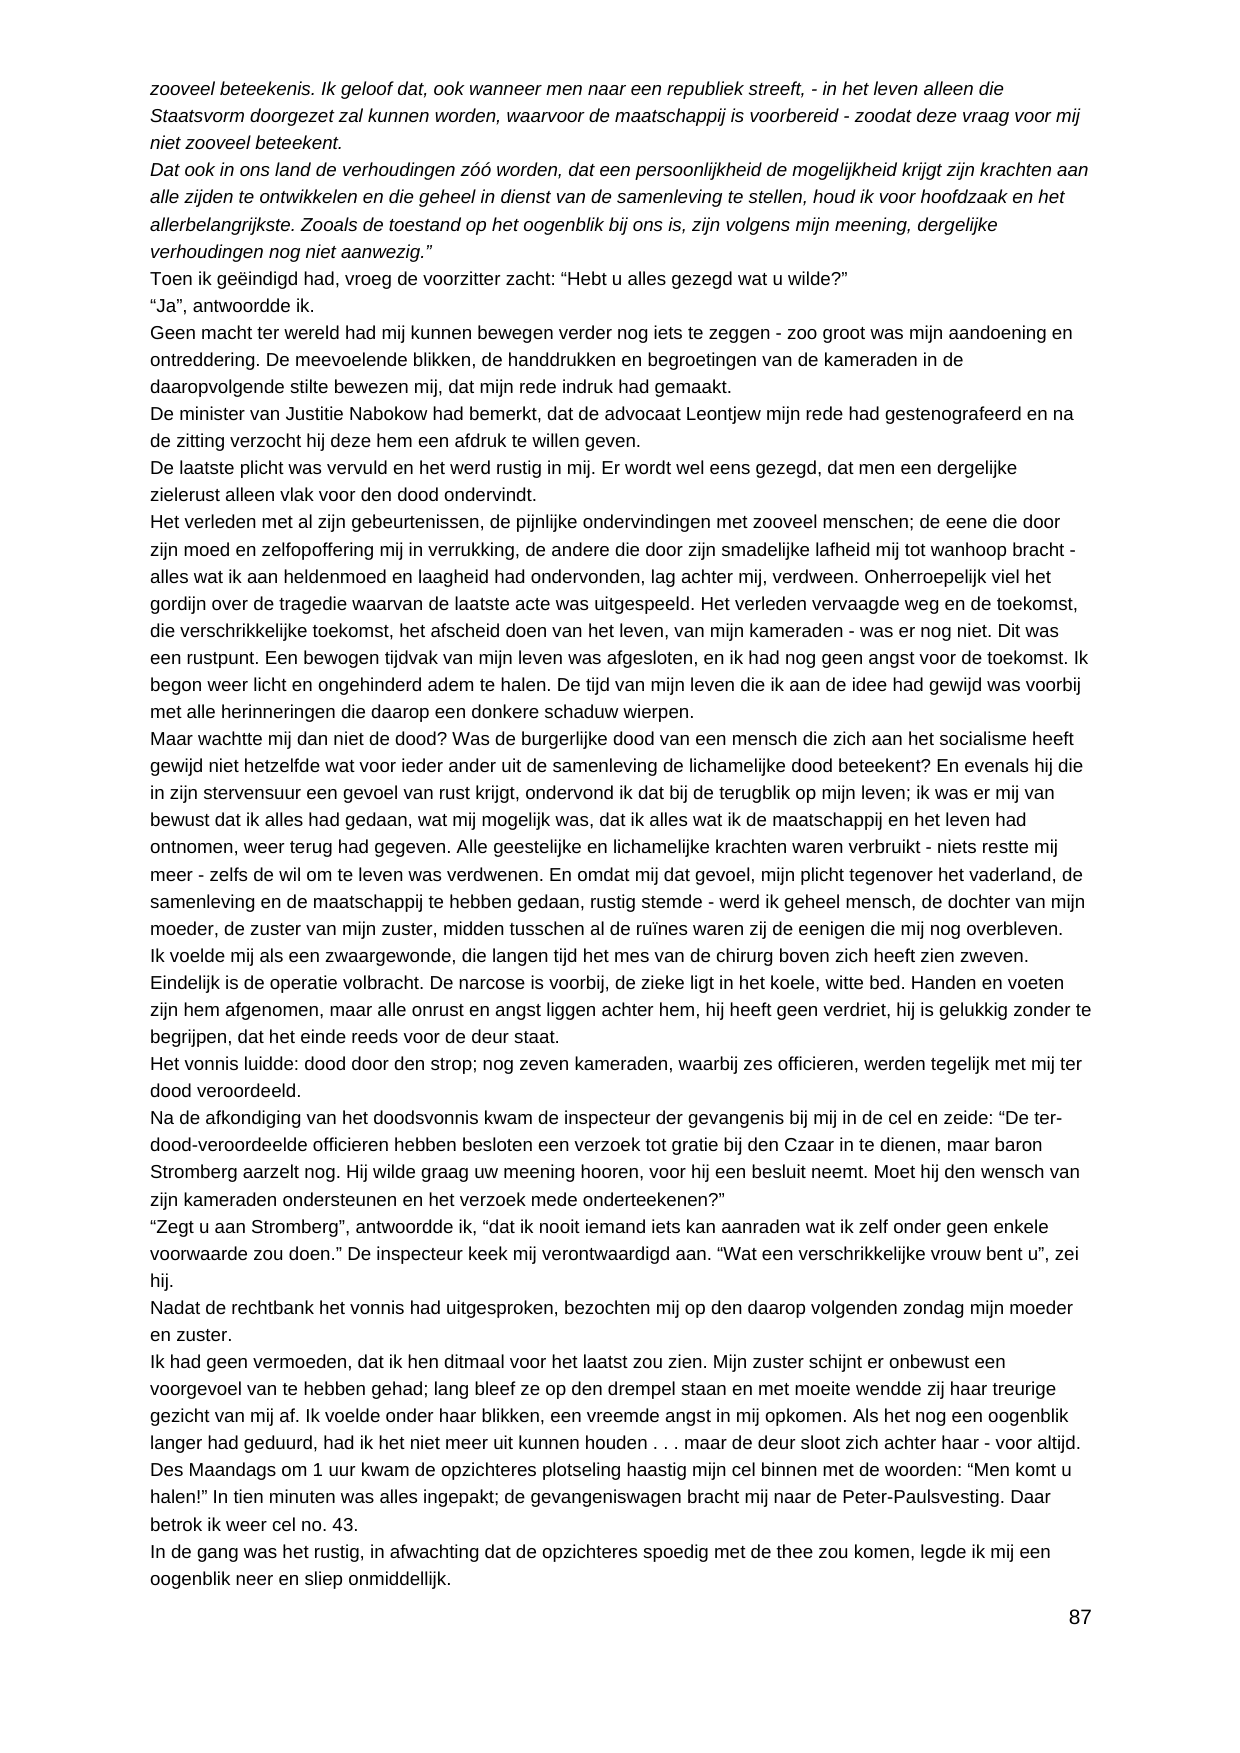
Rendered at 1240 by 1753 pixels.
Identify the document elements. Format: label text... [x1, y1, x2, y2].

text Des Maandags om 1 uur kwam de opzichteres plotseling haastig mijn cel binnen met de woorden: “Men komt u halen!” In tien minuten was alles ingepakt; de gevangeniswagen bracht mij naar de Peter-Paulsvesting. Daar betrok ik weer cel no. 43. [150, 1455, 1092, 1536]
text Het verleden met al zijn gebeurtenissen, de pijnlijke ondervindingen met zooveel menschen; de eene die door zijn moed en zelfopoffering mij in verrukking, de andere die door zijn smadelijke lafheid mij tot wanhoop bracht - alles wat ik aan heldenmoed en laagheid had ondervonden, lag achter mij, verdween. Onherroepelijk viel het gordijn over de tragedie waarvan de laatste acte was uitgespeeld. Het verleden vervaagde weg en de toekomst, die verschrikkelijke toekomst, het afscheid doen van het leven, van mijn kameraden - was er nog niet. Dit was een rustpunt. Een bewogen tijdvak van mijn leven was afgesloten, en ik had nog geen angst voor de toekomst. Ik begon weer licht en ongehinderd adem te halen. De tijd van mijn leven die ik aan de idee had gewijd was voorbij met alle herinneringen die daarop een donkere schaduw wierpen. [150, 507, 1092, 724]
text Het vonnis luidde: dood door den strop; nog zeven kameraden, waarbij zes officieren, werden tegelijk met mij ter dood veroordeeld. [150, 1049, 1092, 1103]
text Nadat de rechtbank het vonnis had uitgesproken, bezochten mij op den daarop volgenden zondag mijn moeder en zuster. [150, 1293, 1092, 1347]
text “Ja”, antwoordde ik. [150, 291, 1092, 318]
text De laatste plicht was vervuld en het werd rustig in mij. Er wordt wel eens gezegd, dat men een dergelijke zielerust alleen vlak voor den dood ondervindt. [150, 453, 1092, 507]
text “Zegt u aan Stromberg”, antwoordde ik, “dat ik nooit iemand iets kan aanraden wat ik zelf onder geen enkele voorwaarde zou doen.” De inspecteur keek mij verontwaardigd aan. “Wat een verschrikkelijke vrouw bent u”, zei hij. [150, 1211, 1092, 1293]
text De minister van Justitie Nabokow had bemerkt, dat de advocaat Leontjew mijn rede had gestenografeerd en na de zitting verzocht hij deze hem een afdruk te willen geven. [150, 399, 1092, 453]
text Toen ik geëindigd had, vroeg de voorzitter zacht: “Hebt u alles gezegd wat u wilde?” [150, 263, 1092, 291]
text Ik voelde mij als een zwaargewonde, die langen tijd het mes van de chirurg boven zich heeft zien zweven. Eindelijk is de operatie volbracht. De narcose is voorbij, de zieke ligt in het koele, witte bed. Handen en voeten zijn hem afgenomen, maar alle onrust en angst liggen achter hem, hij heeft geen verdriet, hij is gelukkig zonder te begrijpen, dat het einde reeds voor de deur staat. [150, 941, 1092, 1049]
text Ik had geen vermoeden, dat ik hen ditmaal voor het laatst zou zien. Mijn zuster schijnt er onbewust een voorgevoel van te hebben gehad; lang bleef ze op den drempel staan en met moeite wendde zij haar treurige gezicht van mij af. Ik voelde onder haar blikken, een vreemde angst in mij opkomen. Als het nog een oogenblik langer had geduurd, had ik het niet meer uit kunnen houden . . . maar de deur sloot zich achter haar - voor altijd. [150, 1347, 1092, 1455]
text Dat ook in ons land de verhoudingen zóó worden, dat een persoonlijkheid de mogelijkheid krijgt zijn krachten aan alle zijden te ontwikkelen en die geheel in dienst van de samenleving te stellen, houd ik voor hoofdzaak en het allerbelangrijkste. Zooals de toestand op het oogenblik bij ons is, zijn volgens mijn meening, dergelijke verhoudingen nog niet aanwezig.” [150, 155, 1092, 263]
text Na de afkondiging van het doodsvonnis kwam de inspecteur der gevangenis bij mij in de cel en zeide: “De ter-dood-veroordeelde officieren hebben besloten een verzoek tot gratie bij den Czaar in te dienen, maar baron Stromberg aarzelt nog. Hij wilde graag uw meening hooren, voor hij een besluit neemt. Moet hij den wensch van zijn kameraden ondersteunen en het verzoek mede onderteekenen?” [150, 1103, 1092, 1211]
text zooveel beteekenis. Ik geloof dat, ook wanneer men naar een republiek streeft, - in het leven alleen die Staatsvorm doorgezet zal kunnen worden, waarvoor de maatschappij is voorbereid - zoodat deze vraag voor mij niet zooveel beteekent. [150, 74, 1092, 155]
text Maar wachtte mij dan niet de dood? Was de burgerlijke dood van een mensch die zich aan het socialisme heeft gewijd niet hetzelfde wat voor ieder ander uit de samenleving de lichamelijke dood beteekent? En evenals hij die in zijn stervensuur een gevoel van rust krijgt, ondervond ik dat bij de terugblik op mijn leven; ik was er mij van bewust dat ik alles had gedaan, wat mij mogelijk was, dat ik alles wat ik de maatschappij en het leven had ontnomen, weer terug had gegeven. Alle geestelijke en lichamelijke krachten waren verbruikt - niets restte mij meer - zelfs de wil om te leven was verdwenen. En omdat mij dat gevoel, mijn plicht tegenover het vaderland, de samenleving en de maatschappij te hebben gedaan, rustig stemde - werd ik geheel mensch, de dochter van mijn moeder, de zuster van mijn zuster, midden tusschen al de ruïnes waren zij de eenigen die mij nog overbleven. [150, 724, 1092, 941]
text Geen macht ter wereld had mij kunnen bewegen verder nog iets te zeggen - zoo groot was mijn aandoening en ontreddering. De meevoelende blikken, de handdrukken en begroetingen van de kameraden in de daaropvolgende stilte bewezen mij, dat mijn rede indruk had gemaakt. [150, 318, 1092, 399]
text In de gang was het rustig, in afwachting dat de opzichteres spoedig met de thee zou komen, legde ik mij een oogenblik neer en sliep onmiddellijk. [150, 1536, 1092, 1591]
